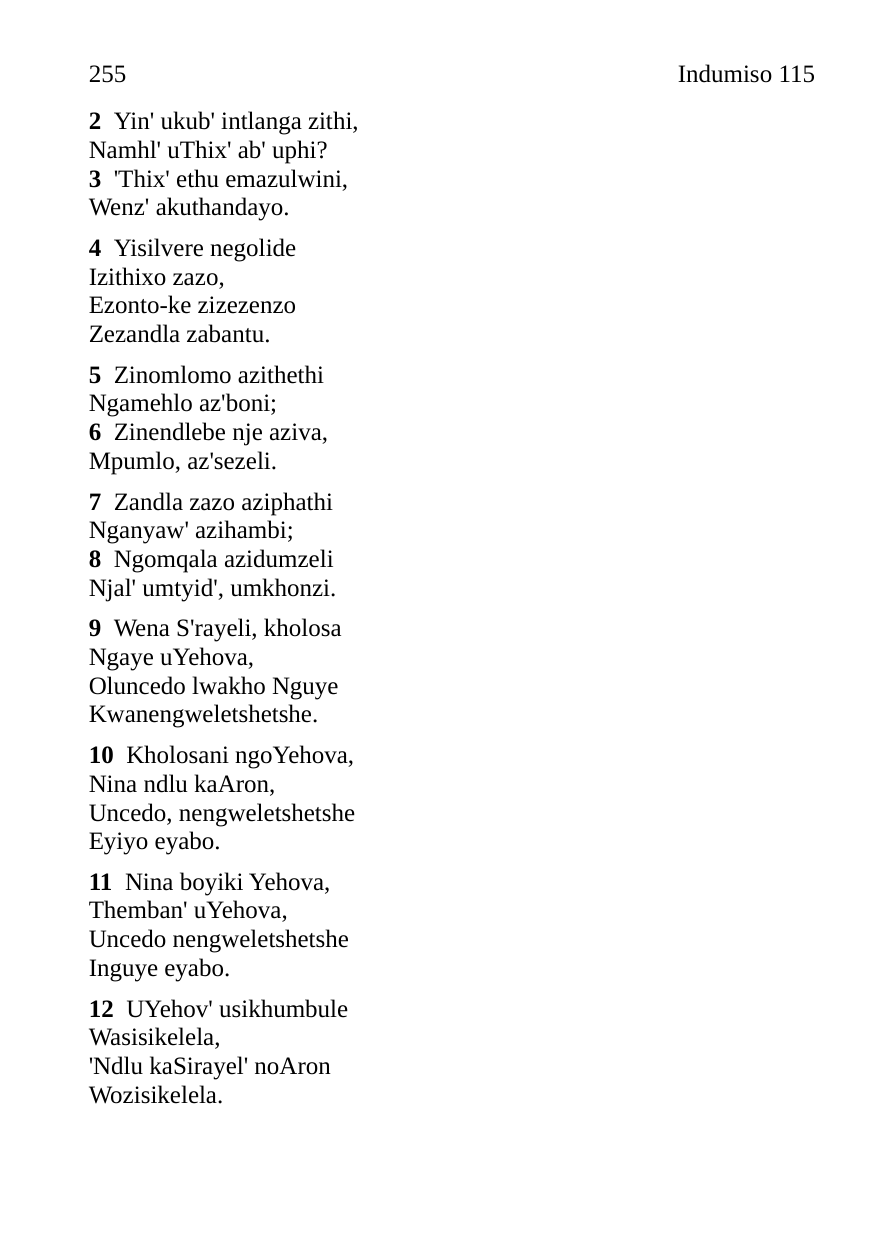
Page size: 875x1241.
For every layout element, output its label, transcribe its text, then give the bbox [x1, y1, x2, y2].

text Wozisikelela. [88, 1080, 815, 1109]
text Mpumlo, az'sezeli. [88, 446, 815, 475]
text 'Ndlu kaSirayel' noAron [88, 1051, 815, 1080]
text Njal' umtyid', umkhonzi. [88, 573, 815, 602]
text Ezonto-ke zizezenzo [88, 291, 815, 319]
text Uncedo, nengweletshetshe [88, 798, 815, 826]
text Zezandla zabantu. [88, 319, 815, 348]
text Izithixo zazo, [88, 262, 815, 291]
text 12 UYehov' usikhumbule [88, 994, 815, 1022]
text 5 Zinomlomo azithethi [88, 360, 815, 388]
text Wasisikelela, [88, 1022, 815, 1051]
text 2 Yin' ukub' intlanga zithi, [88, 106, 815, 135]
text Nganyaw' azihambi; [88, 515, 815, 544]
text Inguye eyabo. [88, 953, 815, 982]
text Namhl' uThix' ab' uphi? [88, 135, 815, 164]
text Nina ndlu kaAron, [88, 769, 815, 798]
text Wenz' akuthandayo. [88, 192, 815, 221]
text 6 Zinendlebe nje aziva, [88, 417, 815, 446]
text 3 'Thix' ethu emazulwini, [88, 164, 815, 192]
text 8 Ngomqala azidumzeli [88, 544, 815, 573]
text Uncedo nengweletshetshe [88, 924, 815, 953]
text Eyiyo eyabo. [88, 826, 815, 855]
text Themban' uYehova, [88, 896, 815, 924]
text 4 Yisilvere negolide [88, 233, 815, 262]
text Oluncedo lwakho Nguye [88, 671, 815, 699]
text 11 Nina boyiki Yehova, [88, 867, 815, 896]
text Ngaye uYehova, [88, 642, 815, 671]
text 9 Wena S'rayeli, kholosa [88, 613, 815, 642]
text 7 Zandla zazo aziphathi [88, 487, 815, 515]
text Ngamehlo az'boni; [88, 388, 815, 417]
text 10 Kholosani ngoYehova, [88, 740, 815, 769]
text Kwanengweletshetshe. [88, 699, 815, 728]
